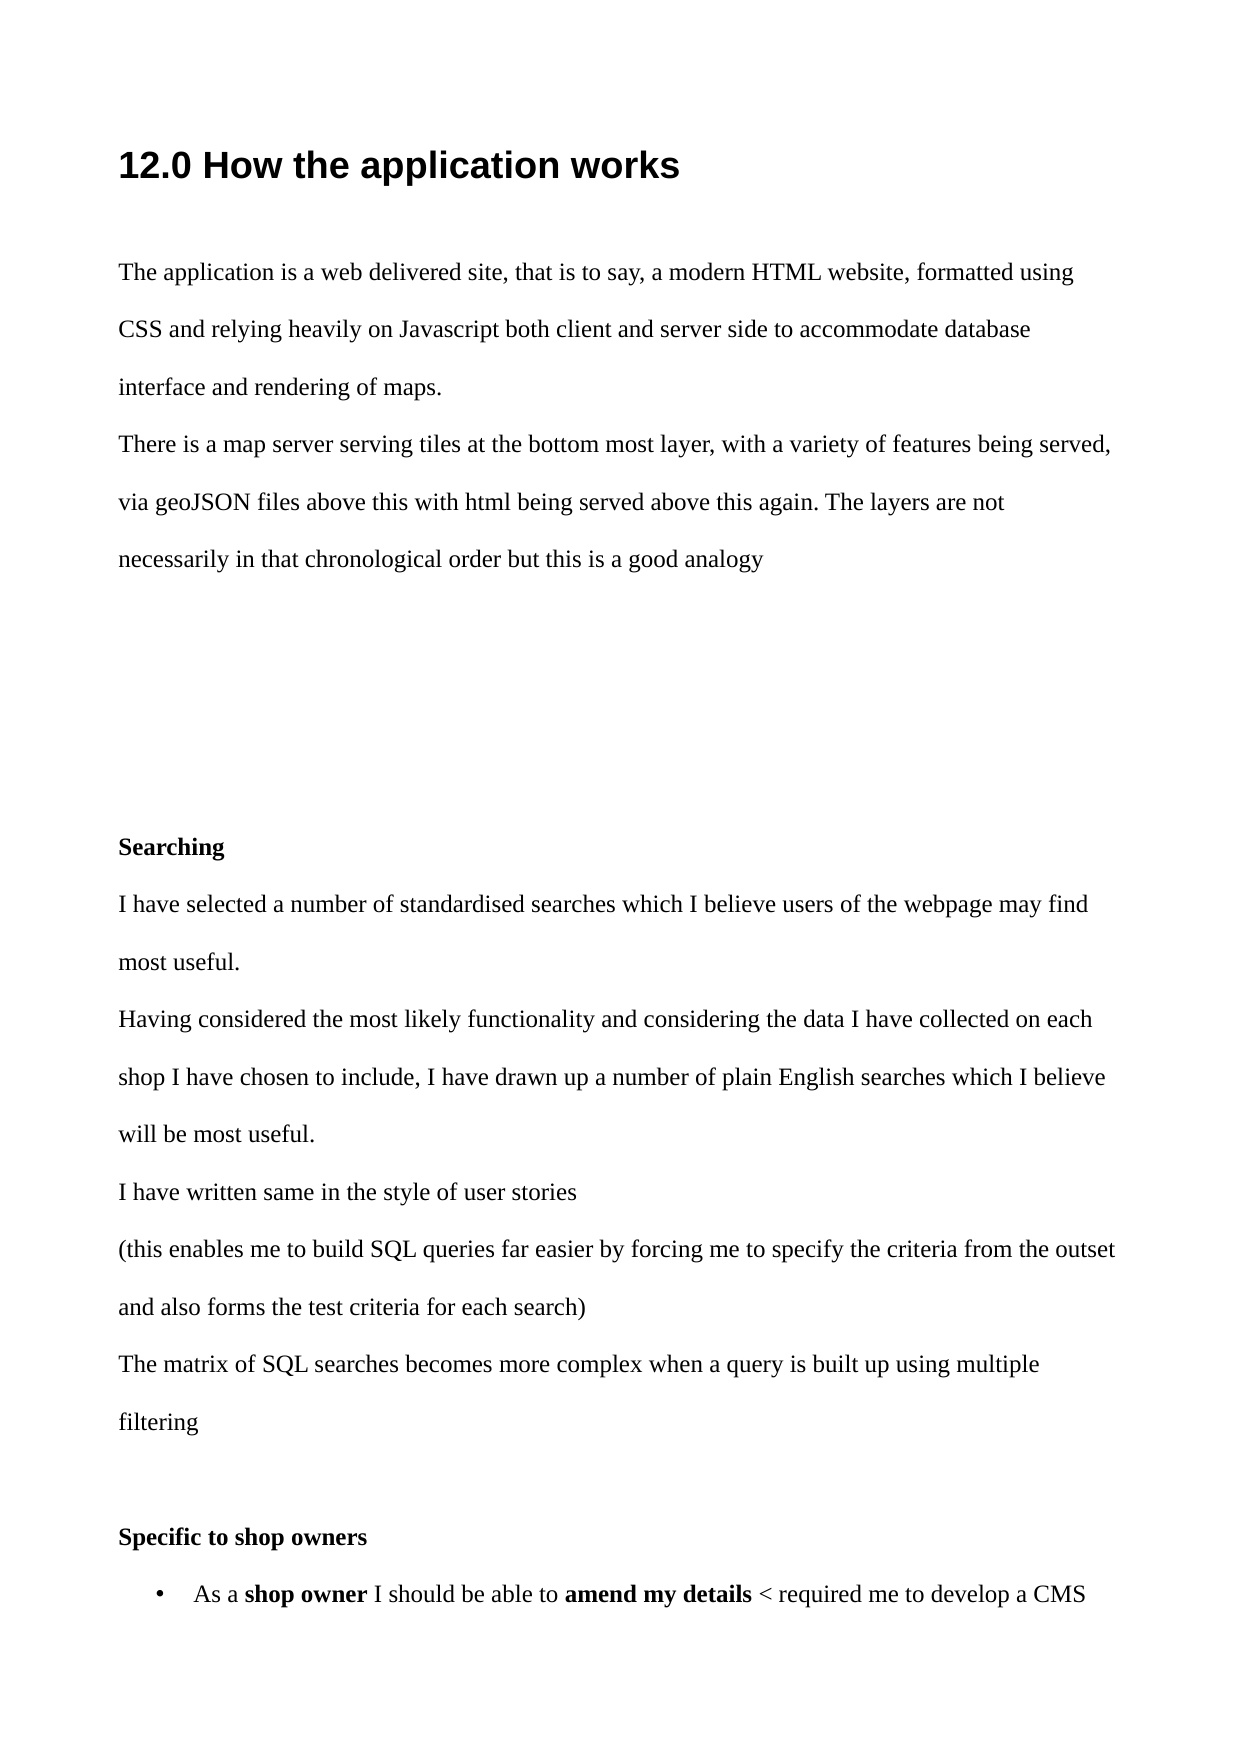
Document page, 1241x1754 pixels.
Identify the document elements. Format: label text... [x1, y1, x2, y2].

subtitle 12.0 How the application works [118, 143, 1122, 187]
text The matrix of SQL searches becomes more complex when a query is built up using multiple filtering [118, 1349, 1122, 1436]
text There is a map server serving tiles at the bottom most layer, with a variety of features being served, via geoJSON files above this with html being served above this again. The layers are not necessarily in that chronological order but this is a good analogy [118, 429, 1122, 573]
text The application is a web delivered site, that is to say, a modern HTML website, formatted using CSS and relying heavily on Javascript both client and server side to accommodate database interface and rendering of maps. [118, 257, 1122, 401]
text Having considered the most likely functionality and considering the data I have collected on each shop I have chosen to include, I have drawn up a number of plain English searches which I believe will be most useful. [118, 1004, 1122, 1148]
text (this enables me to build SQL queries far easier by forcing me to specify the criteria from the outset and also forms the test criteria for each search) [118, 1234, 1122, 1321]
text Specific to shop owners [118, 1522, 1122, 1551]
text I have selected a number of standardised searches which I believe users of the webpage may find most useful. [118, 889, 1122, 976]
text Searching [118, 832, 1122, 861]
text I have written same in the style of user stories [118, 1177, 1122, 1206]
list As a shop owner I should be able to amend my details < required me to develop a CMS [156, 1579, 1122, 1608]
